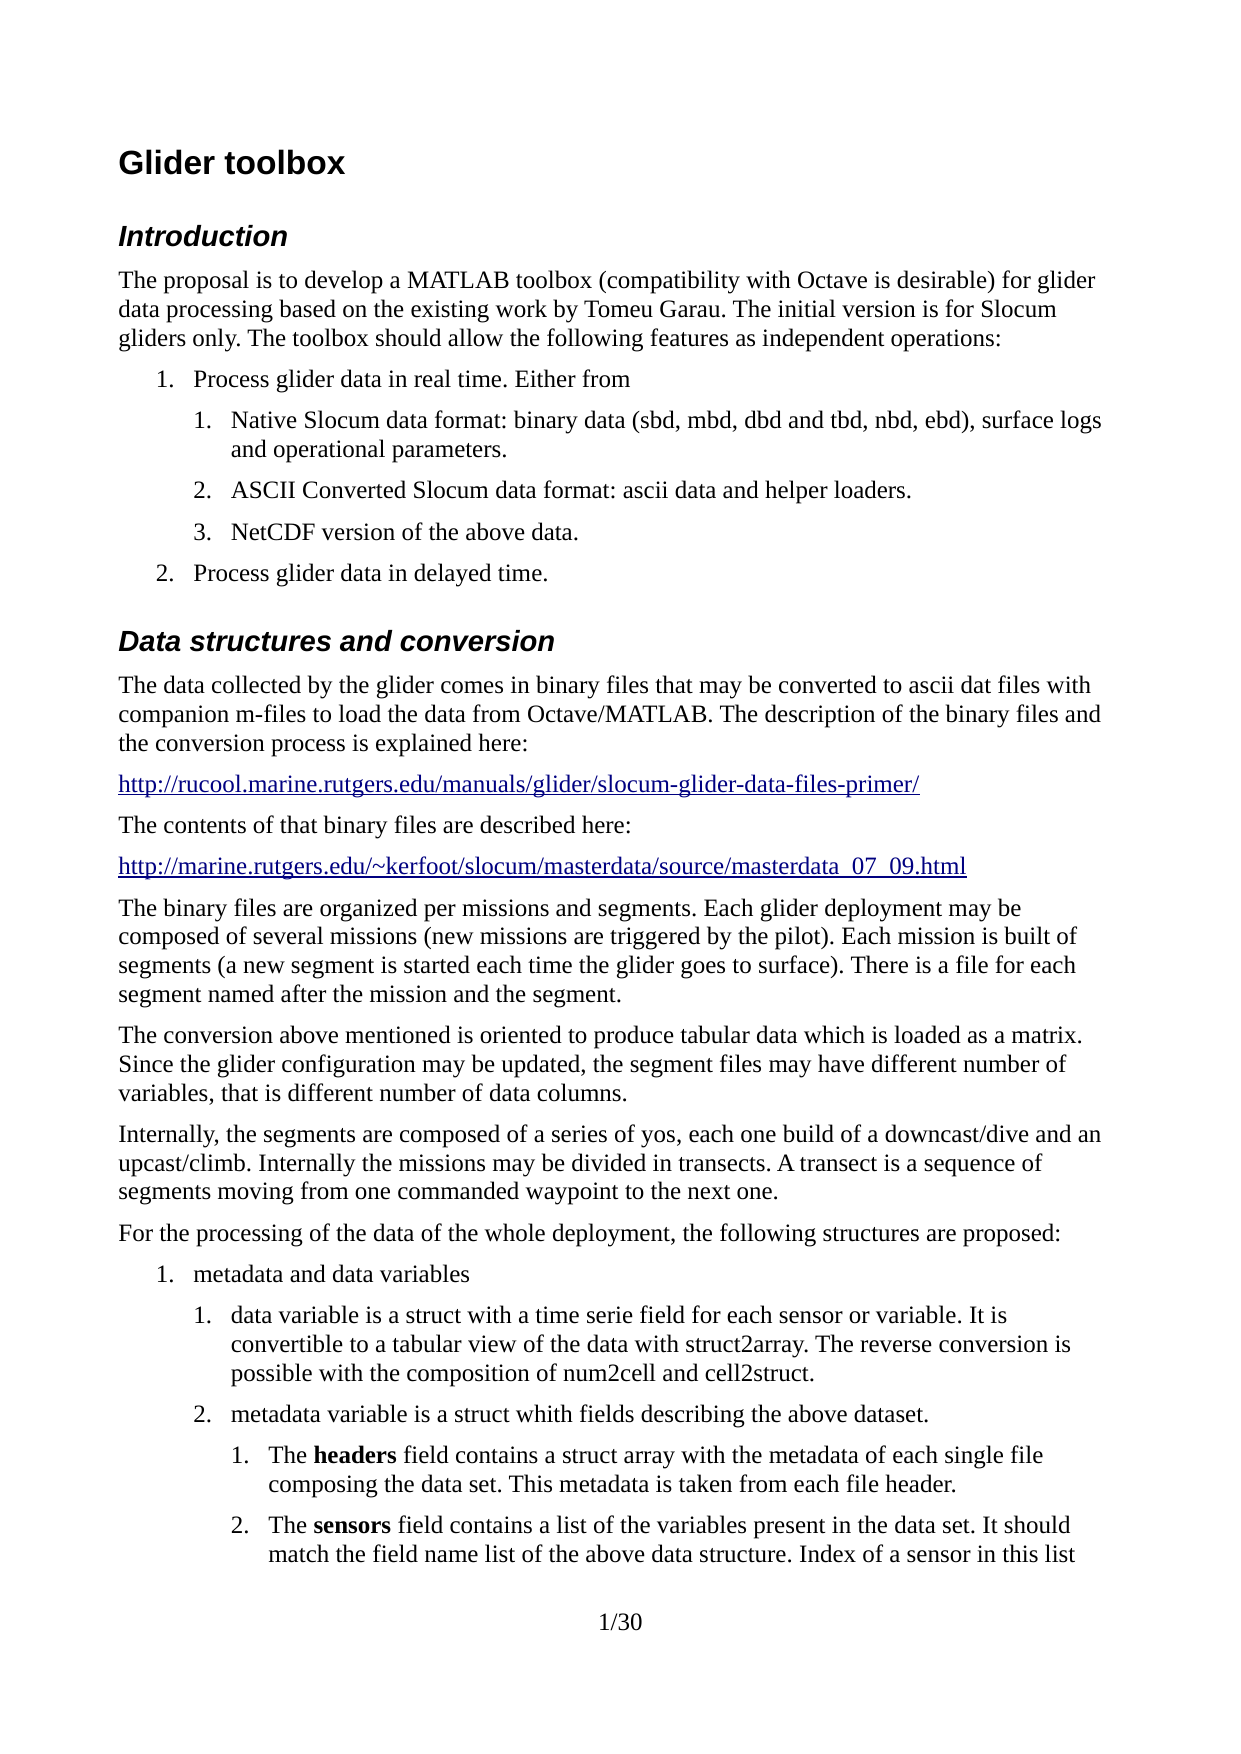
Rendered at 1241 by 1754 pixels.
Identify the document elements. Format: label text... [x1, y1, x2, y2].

list The headers field contains a struct array with the metadata of each single file composing the data set. This metadata is taken from each file header. [231, 1440, 1122, 1498]
list The sensors field contains a list of the variables present in the data set. It should match the field name list of the above data structure. Index of a sensor in this list [231, 1510, 1122, 1568]
list Process glider data in real time. Either from [156, 364, 1122, 393]
list metadata variable is a struct whith fields describing the above dataset. [193, 1399, 1122, 1428]
text The data collected by the glider comes in binary files that may be converted to ascii dat files with companion m-files to load the data from Octave/MATLAB. The description of the binary files and the conversion process is explained here: [118, 670, 1122, 756]
subtitle Introduction [118, 219, 1122, 253]
text Internally, the segments are composed of a series of yos, each one build of a downcast/dive and an upcast/climb. Internally the missions may be divided in transects. A transect is a sequence of segments moving from one commanded waypoint to the next one. [118, 1119, 1122, 1205]
list Process glider data in delayed time. [156, 558, 1122, 587]
text http://rucool.marine.rutgers.edu/manuals/glider/slocum-glider-data-files-primer/ [118, 769, 1122, 798]
list metadata and data variables [156, 1259, 1122, 1288]
text The binary files are organized per missions and segments. Each glider deployment may be composed of several missions (new missions are triggered by the pilot). Each mission is built of segments (a new segment is started each time the glider goes to surface). There is a file for each segment named after the mission and the segment. [118, 893, 1122, 1008]
text For the processing of the data of the whole deployment, the following structures are proposed: [118, 1218, 1122, 1246]
subtitle Glider toolbox [118, 143, 1122, 182]
text The conversion above mentioned is oriented to produce tabular data which is loaded as a matrix. Since the glider configuration may be updated, the segment files may have different number of variables, that is different number of data columns. [118, 1020, 1122, 1106]
list Native Slocum data format: binary data (sbd, mbd, dbd and tbd, nbd, ebd), surface logs and operational parameters. [193, 405, 1122, 463]
subtitle Data structures and conversion [118, 624, 1122, 658]
text The contents of that binary files are described here: [118, 810, 1122, 839]
list data variable is a struct with a time serie field for each sensor or variable. It is convertible to a tabular view of the data with struct2array. The reverse conversion is possible with the composition of num2cell and cell2struct. [193, 1300, 1122, 1386]
text http://marine.rutgers.edu/~kerfoot/slocum/masterdata/source/masterdata_07_09.html [118, 851, 1122, 880]
list ASCII Converted Slocum data format: ascii data and helper loaders. [193, 475, 1122, 504]
list NetCDF version of the above data. [193, 517, 1122, 545]
text The proposal is to develop a MATLAB toolbox (compatibility with Octave is desirable) for glider data processing based on the existing work by Tomeu Garau. The initial version is for Slocum gliders only. The toolbox should allow the following features as independent operations: [118, 265, 1122, 352]
